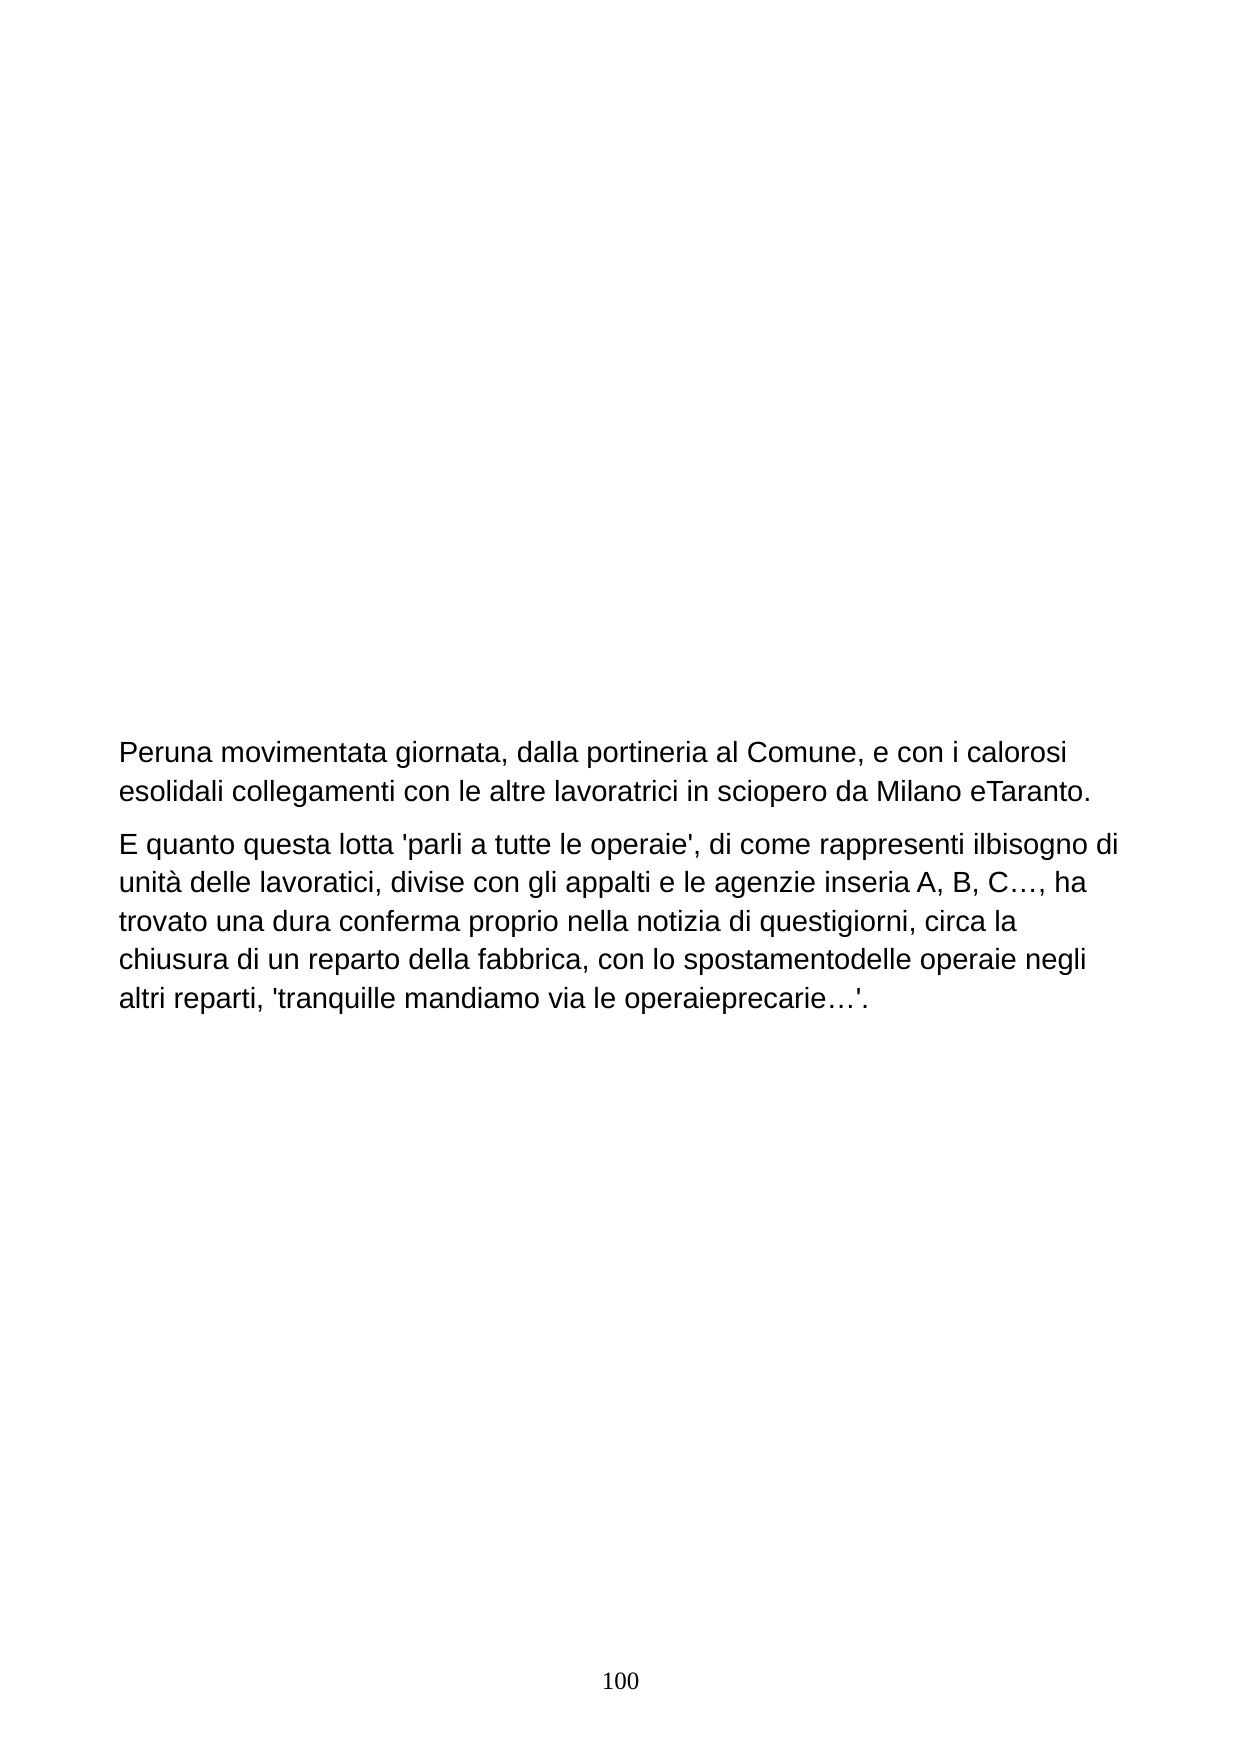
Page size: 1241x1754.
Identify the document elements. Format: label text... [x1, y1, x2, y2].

text E quanto questa lotta 'parli a tutte le operaie', di come rappresenti ilbisogno di unità delle lavoratici, divise con gli appalti e le agenzie inseria A, B, C…, ha trovato una dura conferma proprio nella notizia di questigiorni, circa la chiusura di un reparto della fabbrica, con lo spostamentodelle operaie negli altri reparti, 'tranquille mandiamo via le operaieprecarie…'. [118, 827, 1122, 1014]
text Peruna movimentata giornata, dalla portineria al Comune, e con i calorosi esolidali collegamenti con le altre lavoratrici in sciopero da Milano eTaranto. [118, 118, 1122, 807]
